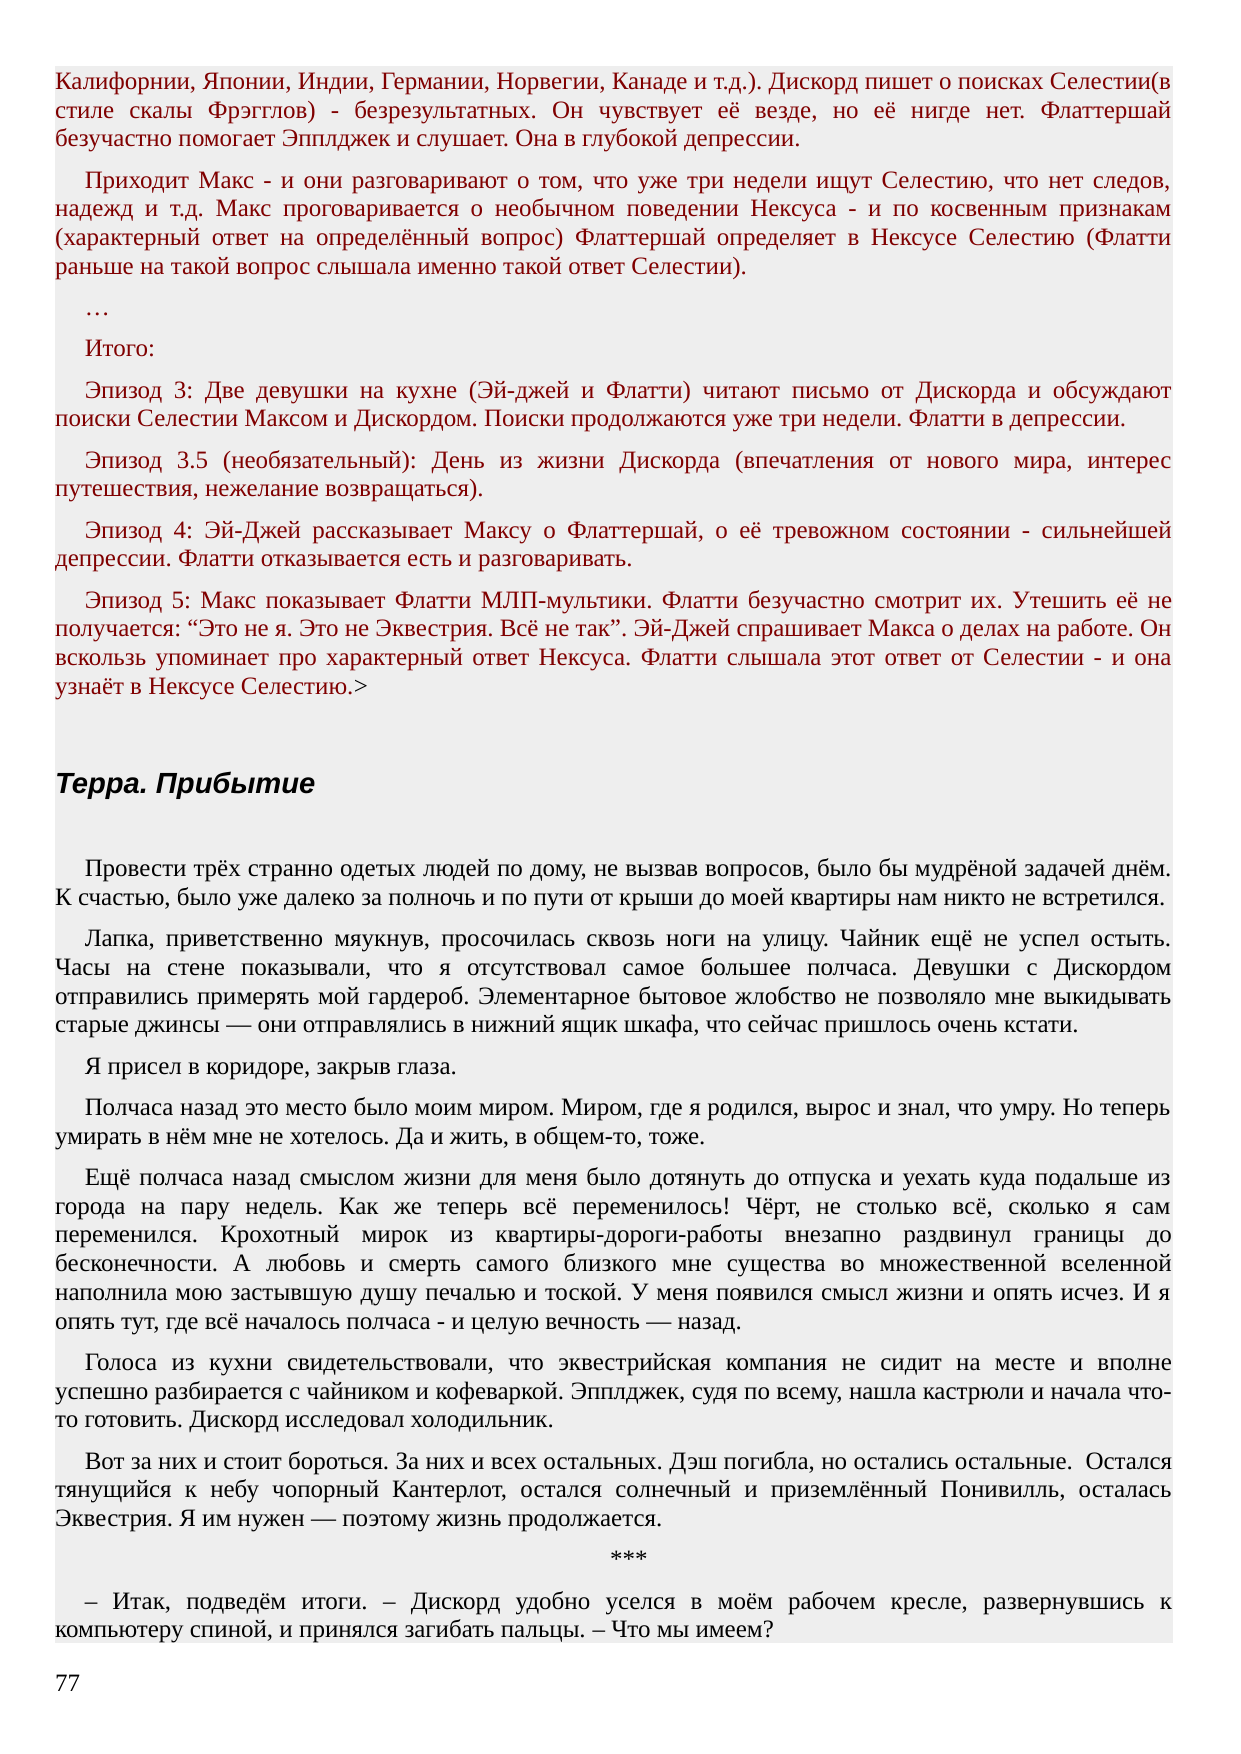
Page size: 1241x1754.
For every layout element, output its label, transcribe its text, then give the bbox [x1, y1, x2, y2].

text Итого: [55, 333, 1173, 362]
text Я присел в коридоре, закрыв глаза. [55, 1051, 1173, 1079]
text Лапка, приветственно мяукнув, просочилась сквозь ноги на улицу. Чайник ещё не успел остыть. Часы на стене показывали, что я отсутствовал самое большее полчаса. Девушки с Дискордом отправились примерять мой гардероб. Элементарное бытовое жлобство не позволяло мне выкидывать старые джинсы — они отправлялись в нижний ящик шкафа, что сейчас пришлось очень кстати. [55, 923, 1173, 1038]
text – Итак, подведём итоги. – Дискорд удобно уселся в моём рабочем кресле, развернувшись к компьютеру спиной, и принялся загибать пальцы. – Что мы имеем? [55, 1586, 1173, 1643]
text … [55, 292, 1173, 321]
text Провести трёх странно одетых людей по дому, не вызвав вопросов, было бы мудрёной задачей днём. К счастью, было уже далеко за полночь и по пути от крыши до моей квартиры нам никто не встретился. [55, 853, 1173, 911]
text Эпизод 5: Макс показывает Флатти МЛП-мультики. Флатти безучастно смотрит их. Утешить её не получается: “Это не я. Это не Эквестрия. Всё не так”. Эй-Джей спрашивает Макса о делах на работе. Он вскользь упоминает про характерный ответ Нексуса. Флатти слышала этот ответ от Селестии - и она узнаёт в Нексусе Селестию.> [55, 585, 1173, 700]
text Вот за них и стоит бороться. За них и всех остальных. Дэш погибла, но остались остальные. Остался тянущийся к небу чопорный Кантерлот, остался солнечный и приземлённый Понивилль, осталась Эквестрия. Я им нужен — поэтому жизнь продолжается. [55, 1446, 1173, 1532]
text Ещё полчаса назад смыслом жизни для меня было дотянуть до отпуска и уехать куда подальше из города на пару недель. Как же теперь всё переменилось! Чёрт, не столько всё, сколько я сам переменился. Крохотный мирок из квартиры-дороги-работы внезапно раздвинул границы до бесконечности. А любовь и смерть самого близкого мне существа во множественной вселенной наполнила мою застывшую душу печалью и тоской. У меня появился смысл жизни и опять исчез. И я опять тут, где всё началось полчаса - и целую вечность — назад. [55, 1162, 1173, 1334]
text Эпизод 3: Две девушки на кухне (Эй-джей и Флатти) читают письмо от Дискорда и обсуждают поиски Селестии Максом и Дискордом. Поиски продолжаются уже три недели. Флатти в депрессии. [55, 375, 1173, 432]
text Полчаса назад это место было моим миром. Миром, где я родился, вырос и знал, что умру. Но теперь умирать в нём мне не хотелось. Да и жить, в общем-то, тоже. [55, 1092, 1173, 1149]
text Калифорнии, Японии, Индии, Германии, Норвегии, Канаде и т.д.). Дискорд пишет о поисках Селестии(в стиле скалы Фрэгглов) - безрезультатных. Он чувствует её везде, но её нигде нет. Флаттершай безучастно помогает Эпплджек и слушает. Она в глубокой депрессии. [55, 66, 1173, 152]
subtitle Терра. Прибытие [55, 766, 1173, 799]
text Эпизод 3.5 (необязательный): День из жизни Дискорда (впечатления от нового мира, интерес путешествия, нежелание возвращаться). [55, 445, 1173, 502]
text Голоса из кухни свидетельствовали, что эквестрийская компания не сидит на месте и вполне успешно разбирается с чайником и кофеваркой. Эпплджек, судя по всему, нашла кастрюли и начала что-то готовить. Дискорд исследовал холодильник. [55, 1347, 1173, 1433]
text Приходит Макс - и они разговаривают о том, что уже три недели ищут Селестию, что нет следов, надежд и т.д. Макс проговаривается о необычном поведении Нексуса - и по косвенным признакам (характерный ответ на определённый вопрос) Флаттершай определяет в Нексусе Селестию (Флатти раньше на такой вопрос слышала именно такой ответ Селестии). [55, 165, 1173, 280]
text Эпизод 4: Эй-Джей рассказывает Максу о Флаттершай, о её тревожном состоянии - сильнейшей депрессии. Флатти отказывается есть и разговаривать. [55, 515, 1173, 572]
text *** [55, 1544, 1173, 1573]
